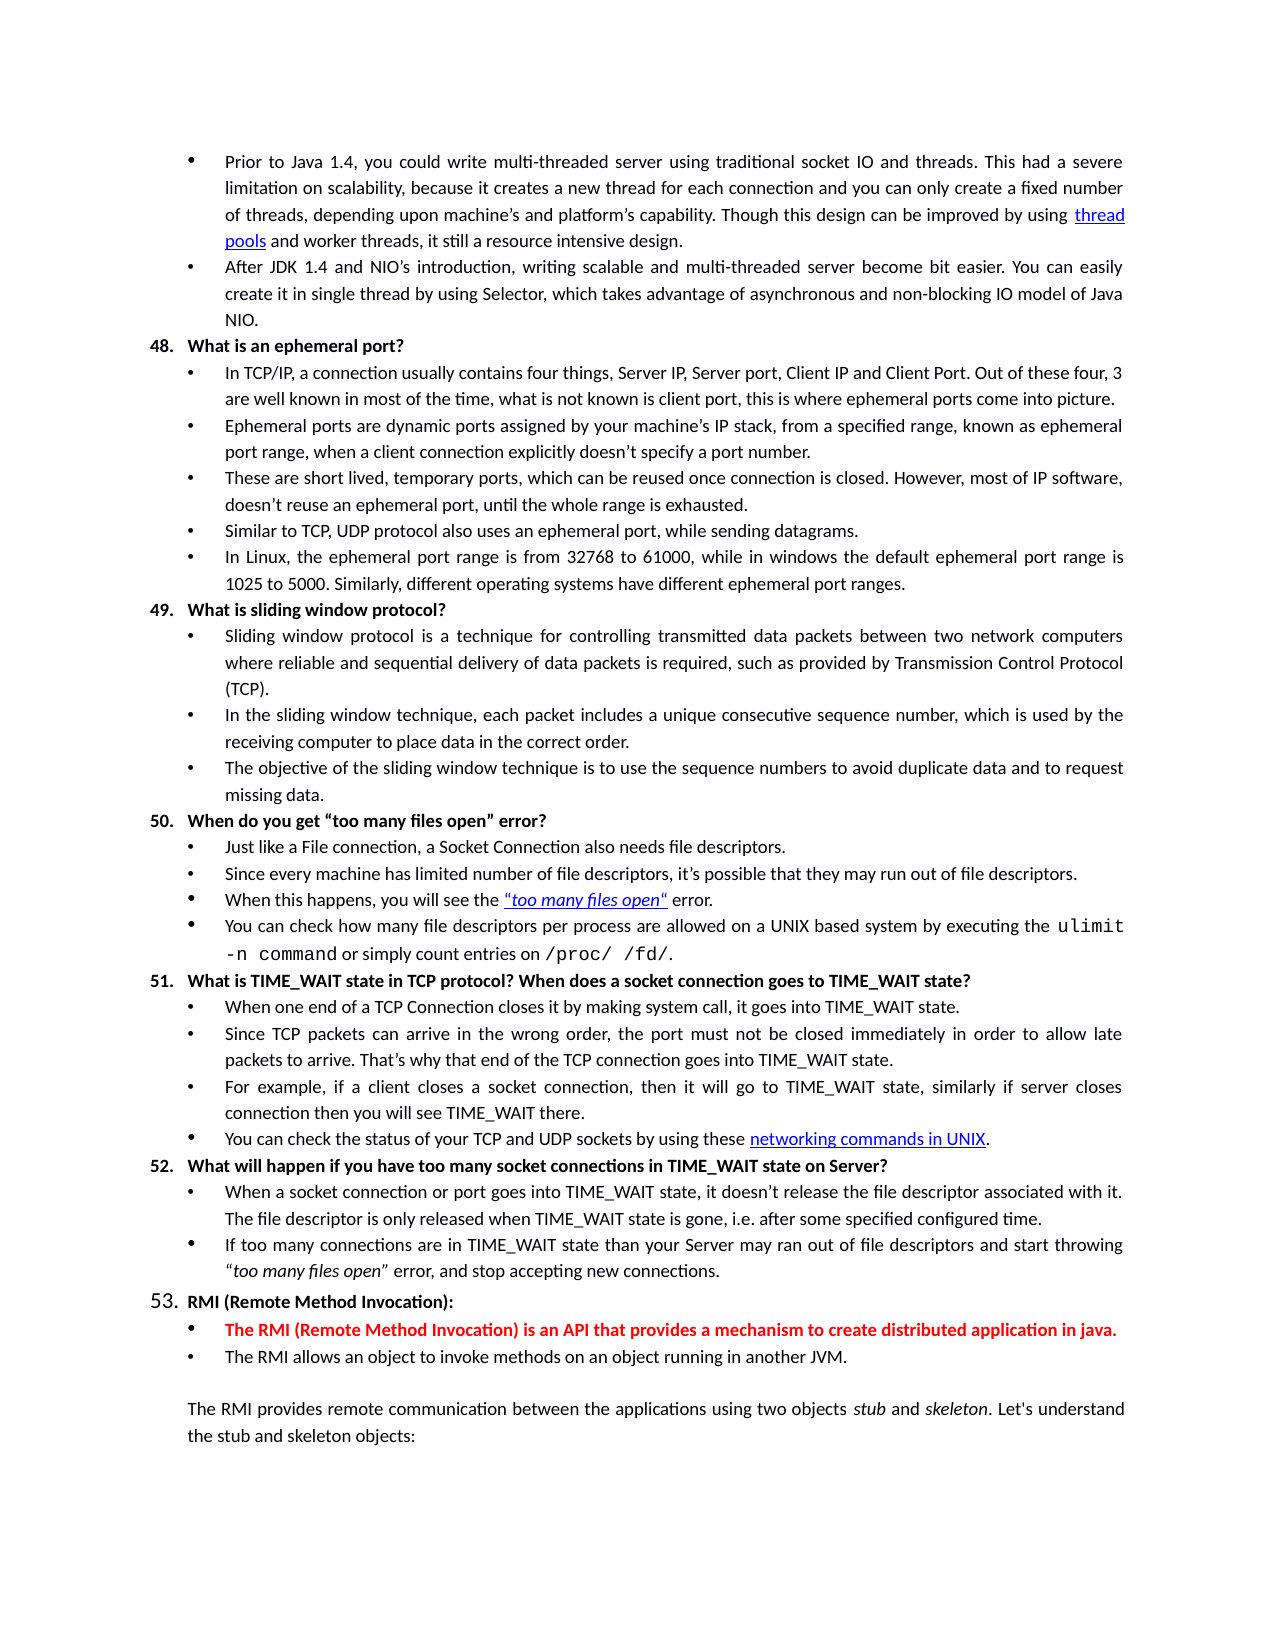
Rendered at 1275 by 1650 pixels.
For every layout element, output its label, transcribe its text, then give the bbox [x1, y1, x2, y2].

list Prior to Java 1.4, you could write multi-threaded server using traditional socket IO and threads. This had a severe limitation on scalability, because it creates a new thread for each connection and you can only create a fixed number of threads, depending upon machine’s and platform’s capability. Though this design can be improved by using thread pools and worker threads, it still a resource intensive design. [187, 150, 1125, 252]
list After JDK 1.4 and NIO’s introduction, writing scalable and multi-threaded server become bit easier. You can easily create it in single thread by using Selector, which takes advantage of asynchronous and non-blocking IO model of Java NIO. [187, 256, 1125, 331]
list These are short lived, temporary ports, which can be reused once connection is closed. However, most of IP software, doesn’t reuse an ephemeral port, until the whole range is exhausted. [187, 466, 1125, 516]
list You can check how many file descriptors per process are allowed on a UNIX based system by executing the ulimit -n command or simply count entries on /proc/ /fd/. [187, 915, 1125, 966]
list RMI (Remote Method Invocation): [150, 1286, 1125, 1314]
list Sliding window protocol is a technique for controlling transmitted data packets between two network computers where reliable and sequential delivery of data packets is required, such as provided by Transmission Control Protocol (TCP). [187, 624, 1125, 700]
list What is an ephemeral port? [150, 335, 1125, 358]
list Since every machine has limited number of file descriptors, it’s possible that they may run out of file descriptors. [187, 862, 1125, 885]
list The RMI (Remote Method Invocation) is an API that provides a mechanism to create distributed application in java. [187, 1318, 1125, 1341]
list In the sliding window technique, each packet includes a unique consecutive sequence number, which is used by the receiving computer to place data in the correct order. [187, 704, 1125, 753]
list You can check the status of your TCP and UDP sockets by using these networking commands in UNIX. [187, 1127, 1125, 1151]
list For example, if a client closes a socket connection, then it will go to TIME_WAIT state, similarly if server closes connection then you will see TIME_WAIT there. [187, 1075, 1125, 1124]
list The objective of the sliding window technique is to use the sequence numbers to avoid duplicate data and to request missing data. [187, 756, 1125, 806]
list In Linux, the ephemeral port range is from 32768 to 61000, while in windows the default ephemeral port range is 1025 to 5000. Similarly, different operating systems have different ephemeral port ranges. [187, 546, 1125, 595]
list What is TIME_WAIT state in TCP protocol? When does a socket connection goes to TIME_WAIT state? [150, 969, 1125, 992]
list When this happens, you will see the “too many files open“ error. [187, 888, 1125, 911]
list If too many connections are in TIME_WAIT state than your Server may ran out of file descriptors and start throwing “too many files open” error, and stop accepting new connections. [187, 1233, 1125, 1283]
list In TCP/IP, a connection usually contains four things, Server IP, Server port, Client IP and Client Port. Out of these four, 3 are well known in most of the time, what is not known is client port, this is where ephemeral ports come into picture. [187, 361, 1125, 410]
list When a socket connection or port goes into TIME_WAIT state, it doesn’t release the file descriptor associated with it. The file descriptor is only released when TIME_WAIT state is gone, i.e. after some specified configured time. [187, 1180, 1125, 1230]
list When do you get “too many files open” error? [150, 809, 1125, 832]
list Since TCP packets can arrive in the wrong order, the port must not be closed immediately in order to allow late packets to arrive. That’s why that end of the TCP connection goes into TIME_WAIT state. [187, 1022, 1125, 1071]
list Just like a File connection, a Socket Connection also needs file descriptors. [187, 835, 1125, 858]
list The RMI provides remote communication between the applications using two objects stub and skeleton. Let's understand the stub and skeleton objects: [150, 1397, 1125, 1447]
list When one end of a TCP Connection closes it by making system call, it goes into TIME_WAIT state. [187, 996, 1125, 1019]
list What is sliding window protocol? [150, 598, 1125, 621]
list What will happen if you have too many socket connections in TIME_WAIT state on Server? [150, 1154, 1125, 1177]
list The RMI allows an object to invoke methods on an object running in another JVM. [187, 1345, 1125, 1368]
list Ephemeral ports are dynamic ports assigned by your machine’s IP stack, from a specified range, known as ephemeral port range, when a client connection explicitly doesn’t specify a port number. [187, 414, 1125, 463]
list Similar to TCP, UDP protocol also uses an ephemeral port, while sending datagrams. [187, 519, 1125, 542]
